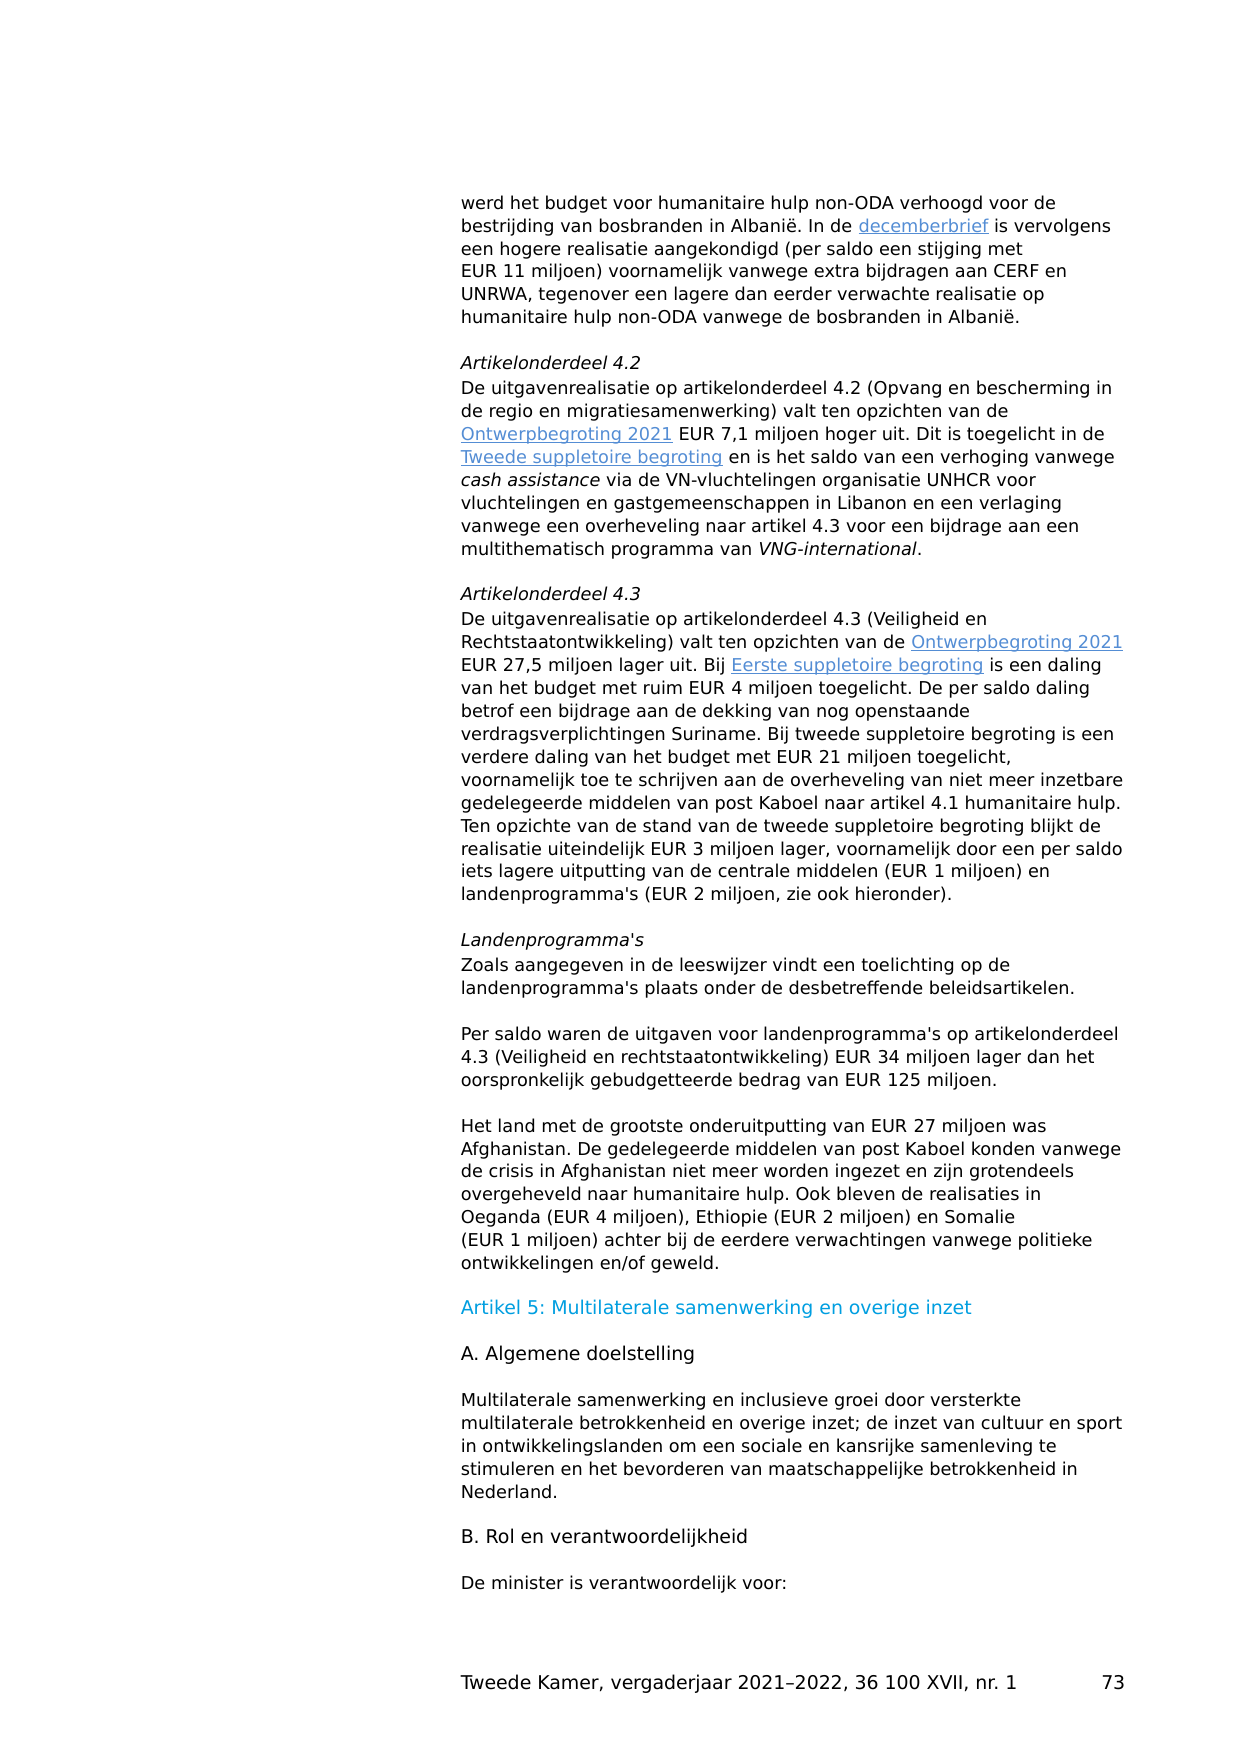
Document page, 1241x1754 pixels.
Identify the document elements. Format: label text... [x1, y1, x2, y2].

title A. Algemene doelstelling [461, 1343, 1125, 1364]
text Zoals aangegeven in de leeswijzer vindt een toelichting op de landenprogramma's plaats onder de desbetreffende beleidsartikelen. [461, 953, 1125, 999]
text De uitgavenrealisatie op artikelonderdeel 4.2 (Opvang en bescherming in de regio en migratiesamenwerking) valt ten opzichten van de Ontwerpbegroting 2021 EUR 7,1 miljoen hoger uit. Dit is toegelicht in de Tweede suppletoire begroting en is het saldo van een verhoging vanwege cash assistance via de VN-vluchtelingen organisatie UNHCR voor vluchtelingen en gastgemeenschappen in Libanon en een verlaging vanwege een overheveling naar artikel 4.3 voor een bijdrage aan een multithematisch programma van VNG-international. [461, 376, 1125, 559]
text Multilaterale samenwerking en inclusieve groei door versterkte multilaterale betrokkenheid en overige inzet; de inzet van cultuur en sport in ontwikkelingslanden om een sociale en kansrijke samenleving te stimuleren en het bevorderen van maatschappelijke betrokkenheid in Nederland. [461, 1388, 1125, 1503]
text Artikelonderdeel 4.2 [461, 351, 1125, 374]
title Artikel 5: Multilaterale samenwerking en overige inzet [461, 1297, 1125, 1319]
text De minister is verantwoordelijk voor: [461, 1571, 1125, 1594]
text Landenprogramma's [461, 928, 1125, 951]
text Artikelonderdeel 4.3 [461, 582, 1125, 605]
text werd het budget voor humanitaire hulp non-ODA verhoogd voor de bestrijding van bosbranden in Albanië. In de decemberbrief is vervolgens een hogere realisatie aangekondigd (per saldo een stijging met EUR 11 miljoen) voornamelijk vanwege extra bijdragen aan CERF en UNRWA, tegenover een lagere dan eerder verwachte realisatie op humanitaire hulp non-ODA vanwege de bosbranden in Albanië. [461, 191, 1125, 328]
text Het land met de grootste onderuitputting van EUR 27 miljoen was Afghanistan. De gedelegeerde middelen van post Kaboel konden vanwege de crisis in Afghanistan niet meer worden ingezet en zijn grotendeels overgeheveld naar humanitaire hulp. Ook bleven de realisaties in Oeganda (EUR 4 miljoen), Ethiopie (EUR 2 miljoen) en Somalie (EUR 1 miljoen) achter bij de eerdere verwachtingen vanwege politieke ontwikkelingen en/of geweld. [461, 1114, 1125, 1274]
text De uitgavenrealisatie op artikelonderdeel 4.3 (Veiligheid en Rechtstaatontwikkeling) valt ten opzichten van de Ontwerpbegroting 2021 EUR 27,5 miljoen lager uit. Bij Eerste suppletoire begroting is een daling van het budget met ruim EUR 4 miljoen toegelicht. De per saldo daling betrof een bijdrage aan de dekking van nog openstaande verdragsverplichtingen Suriname. Bij tweede suppletoire begroting is een verdere daling van het budget met EUR 21 miljoen toegelicht, voornamelijk toe te schrijven aan de overheveling van niet meer inzetbare gedelegeerde middelen van post Kaboel naar artikel 4.1 humanitaire hulp. Ten opzichte van de stand van de tweede suppletoire begroting blijkt de realisatie uiteindelijk EUR 3 miljoen lager, voornamelijk door een per saldo iets lagere uitputting van de centrale middelen (EUR 1 miljoen) en landenprogramma's (EUR 2 miljoen, zie ook hieronder). [461, 607, 1125, 905]
text Per saldo waren de uitgaven voor landenprogramma's op artikelonderdeel 4.3 (Veiligheid en rechtstaatontwikkeling) EUR 34 miljoen lager dan het oorspronkelijk gebudgetteerde bedrag van EUR 125 miljoen. [461, 1022, 1125, 1091]
title B. Rol en verantwoordelijkheid [461, 1526, 1125, 1548]
